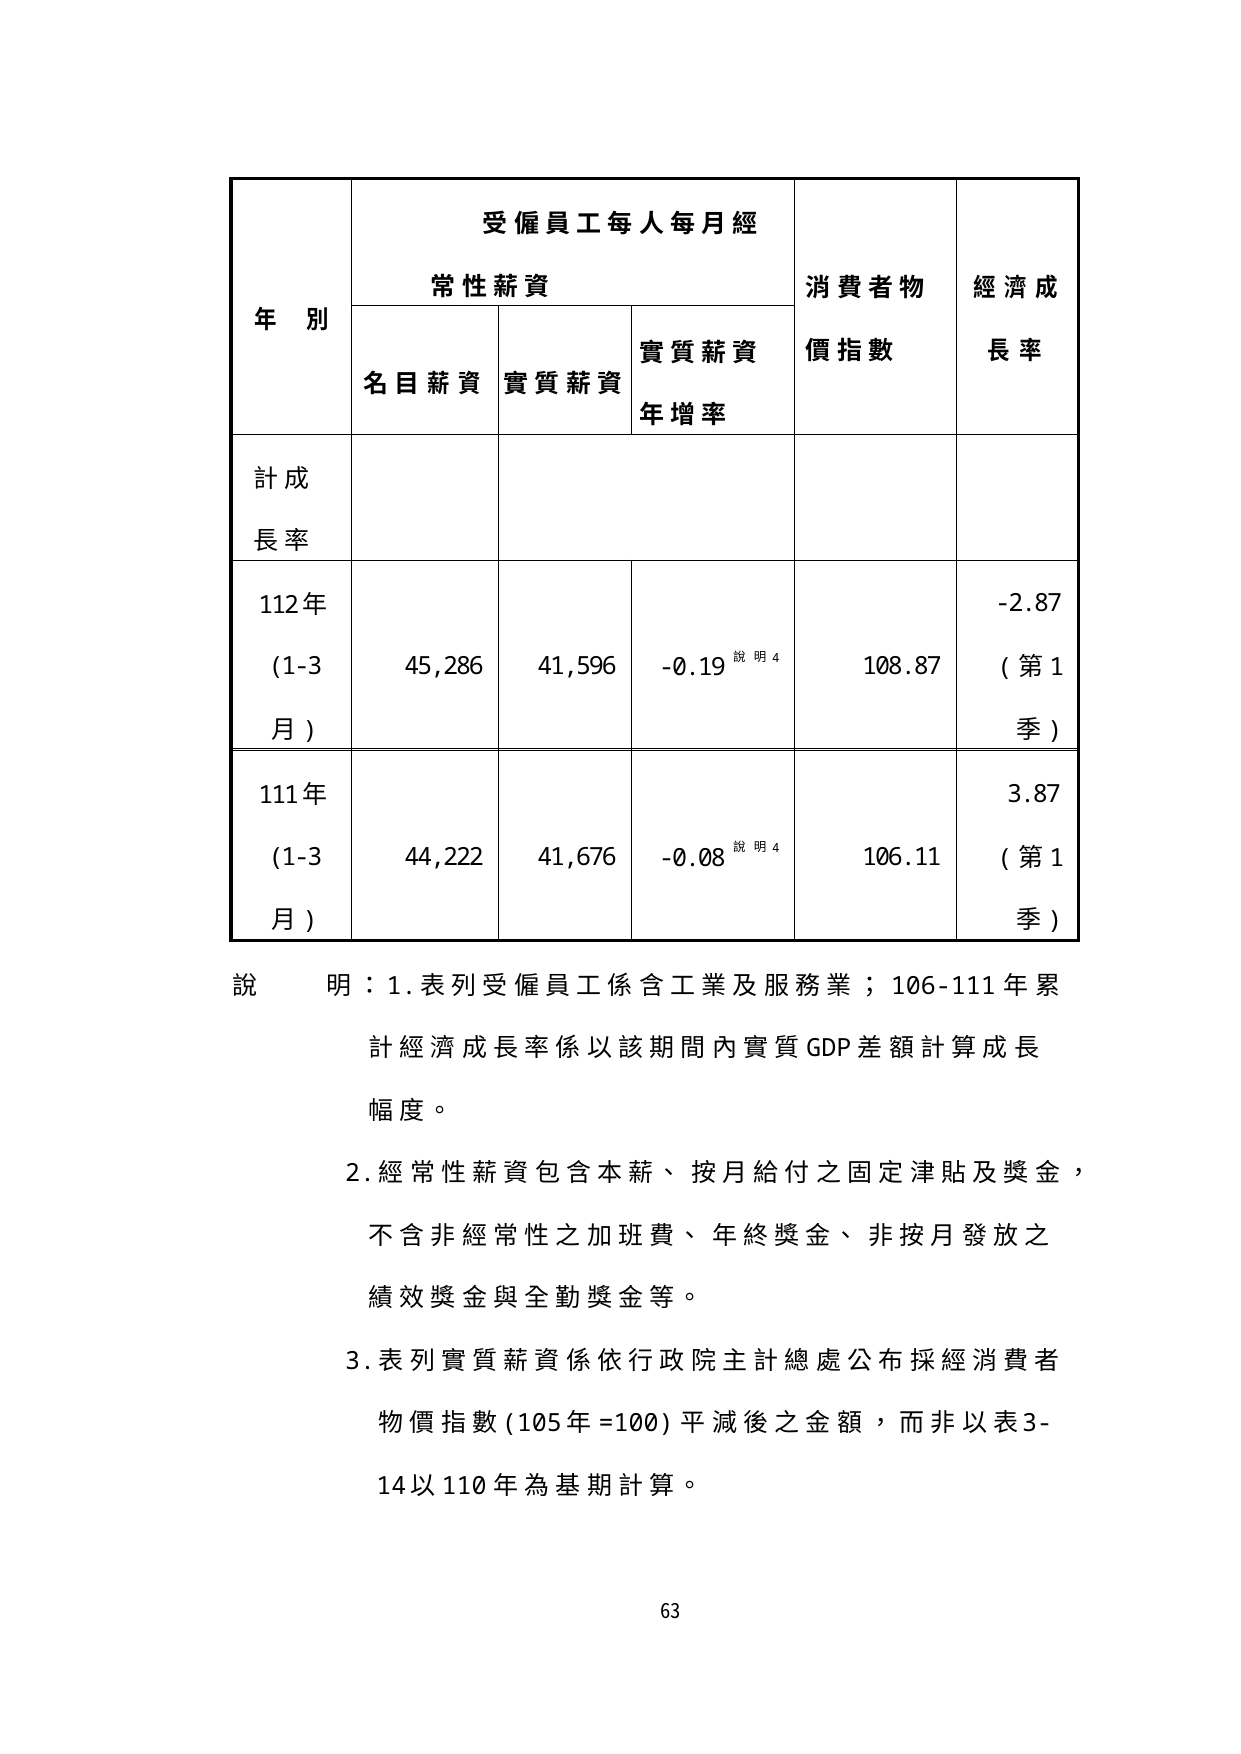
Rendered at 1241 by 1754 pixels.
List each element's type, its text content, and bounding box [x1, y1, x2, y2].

text 3.表列實質薪資係依行政院主計總處公布採經消費者物價指數(105年=100)平減後之金額，而非以表3-14以110年為基期計算。 [334, 1317, 1063, 1504]
table_cell [499, 435, 794, 559]
table_cell [957, 435, 1077, 559]
table_cell 實質薪資年增率 [632, 306, 794, 433]
table_header 年 別 [233, 180, 351, 433]
table_cell -2.87 (第1季) [957, 561, 1077, 748]
table_cell [795, 435, 956, 559]
table_cell 計成長率 [233, 435, 351, 559]
table_cell 3.87 (第1季) [957, 751, 1077, 939]
table_cell 106.11 [795, 751, 956, 939]
table_header 經濟成長率 [957, 180, 1077, 433]
table_cell 45,286 [352, 561, 498, 748]
table_cell 41,596 [499, 561, 631, 748]
table_cell -0.08說明4 [632, 751, 794, 939]
table_cell 112年 (1-3月) [233, 561, 351, 748]
table_cell 41,676 [499, 751, 631, 939]
table_cell 44,222 [352, 751, 498, 939]
text 2.經常性薪資包含本薪、按月給付之固定津貼及獎金，不含非經常性之加班費、年終獎金、非按月發放之績效獎金與全勤獎金等。 [335, 1129, 1063, 1317]
table_cell [352, 435, 498, 559]
table_header 受僱員工每人每月經常性薪資 [352, 180, 794, 305]
table_cell -0.19說明4 [632, 561, 794, 748]
table_cell 實質薪資 [499, 306, 631, 433]
table_cell 111年 (1-3月) [233, 751, 351, 939]
table_header 消費者物價指數 [795, 180, 956, 433]
text 說 明：1.表列受僱員工係含工業及服務業；106-111年累計經濟成長率係以該期間內實質GDP差額計算成長幅度。 [221, 942, 1063, 1129]
table_cell 108.87 [795, 561, 956, 748]
table_cell 名目薪資 [352, 306, 498, 433]
